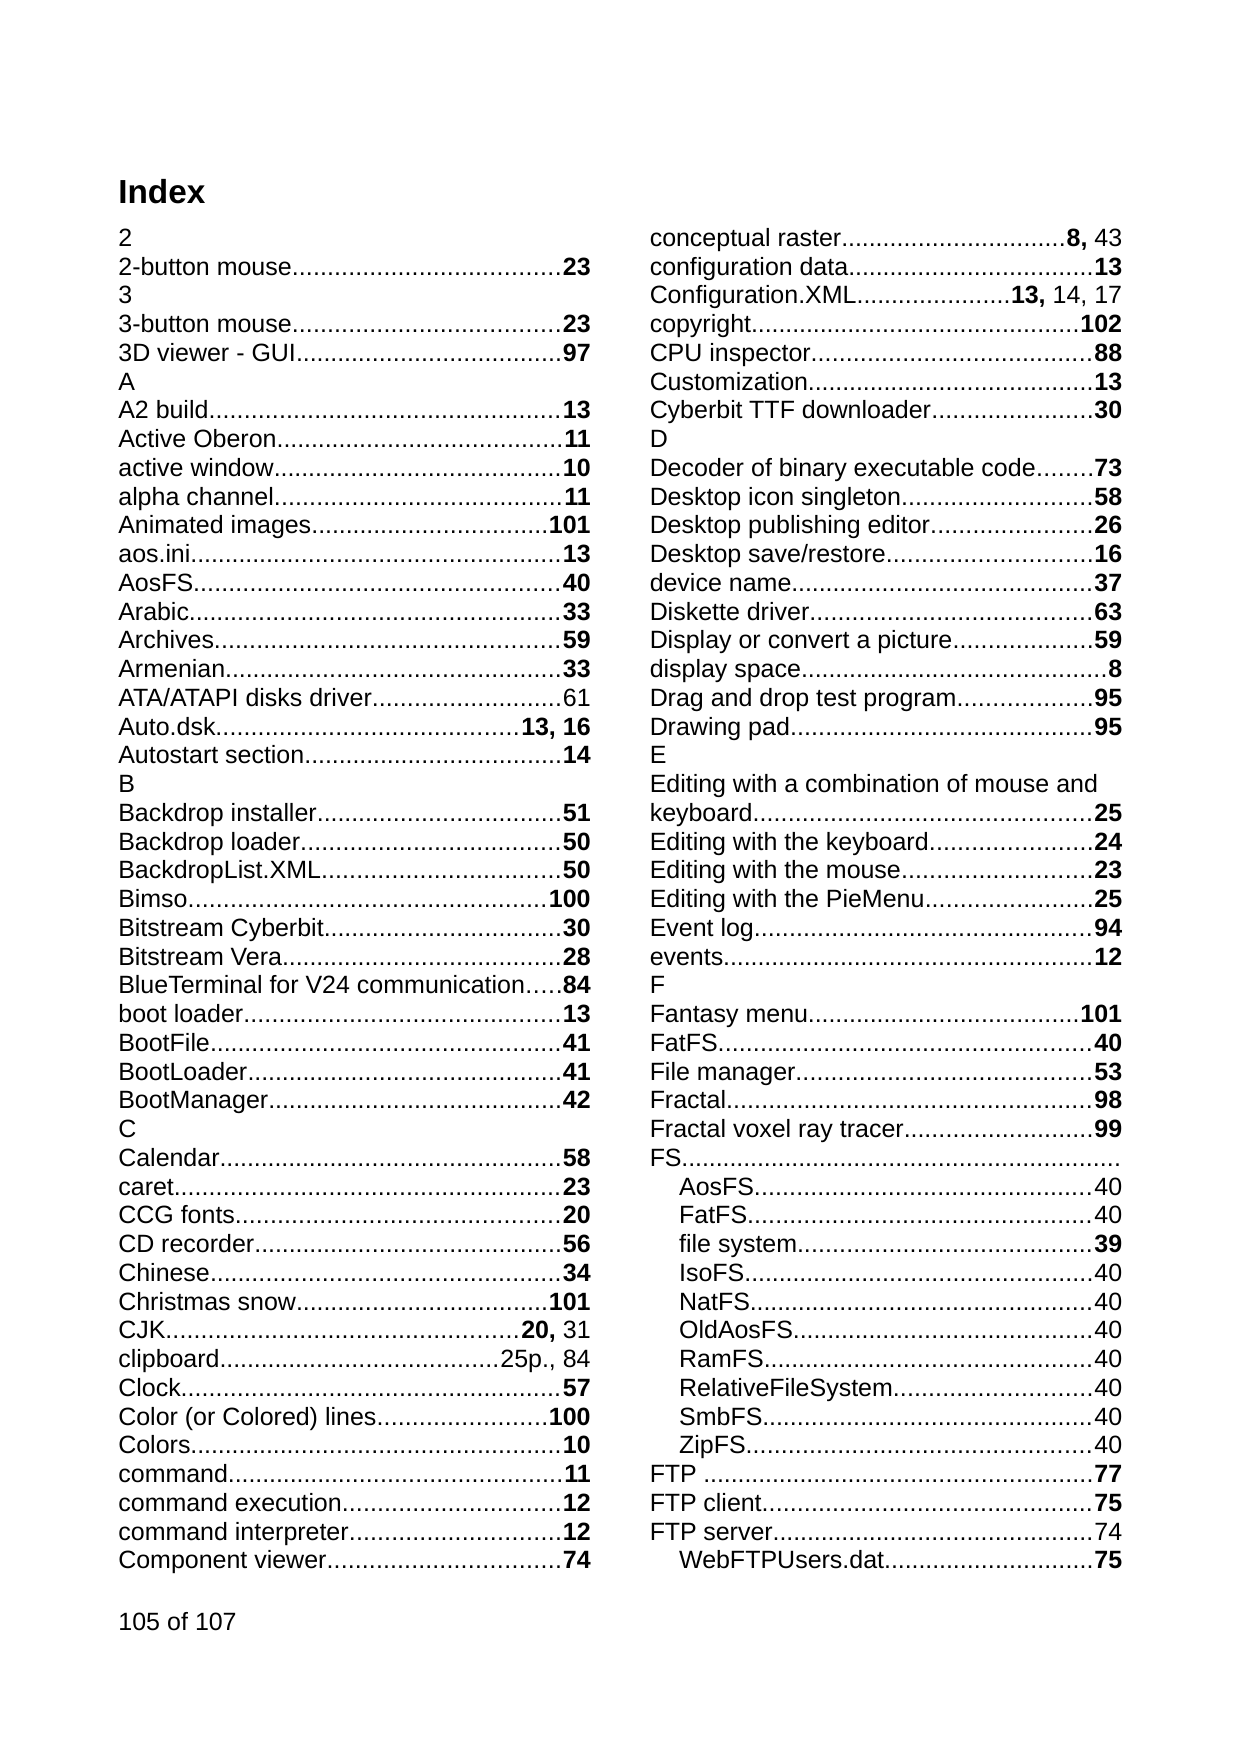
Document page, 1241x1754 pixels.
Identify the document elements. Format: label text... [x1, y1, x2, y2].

text RamFS 40 [679, 1344, 1122, 1373]
text clipboard 25p., 84 [118, 1344, 591, 1373]
text CPU inspector 88 [649, 338, 1122, 367]
text Color (or Colored) lines 100 [118, 1402, 591, 1430]
text BackdropList.XML 50 [118, 855, 591, 884]
text Configuration.XML 13, 14, 17 [649, 280, 1122, 309]
text C [118, 1114, 591, 1143]
text Auto.dsk 13, 16 [118, 712, 591, 740]
text command interpreter 12 [118, 1517, 591, 1545]
text File manager 53 [649, 1057, 1122, 1085]
text boot loader 13 [118, 999, 591, 1028]
text Diskette driver 63 [649, 597, 1122, 625]
text command execution 12 [118, 1488, 591, 1517]
text Fractal 98 [649, 1085, 1122, 1114]
text Calendar 58 [118, 1143, 591, 1172]
text device name 37 [649, 568, 1122, 597]
text BootLoader 41 [118, 1057, 591, 1085]
text file system 39 [679, 1229, 1122, 1258]
text ZipFS 40 [679, 1430, 1122, 1459]
text BlueTerminal for V24 communication 84 [118, 970, 591, 999]
text Animated images 101 [118, 510, 591, 539]
text CCG fonts 20 [118, 1200, 591, 1229]
text AosFS 40 [118, 568, 591, 597]
text Component viewer 74 [118, 1545, 591, 1574]
text Drag and drop test program 95 [649, 683, 1122, 712]
text CD recorder 56 [118, 1229, 591, 1258]
text Editing with a combination of mouse and keyboard 25 [649, 769, 1122, 827]
text F [649, 970, 1122, 999]
text Archives 59 [118, 625, 591, 654]
text D [649, 424, 1122, 453]
text FTP 77 [649, 1459, 1122, 1488]
text A [118, 367, 591, 395]
text aos.ini 13 [118, 539, 591, 568]
text Backdrop installer 51 [118, 798, 591, 827]
text RelativeFileSystem 40 [679, 1373, 1122, 1402]
text FatFS 40 [679, 1200, 1122, 1229]
text copyright 102 [649, 309, 1122, 338]
text BootFile 41 [118, 1028, 591, 1057]
text Event log 94 [649, 913, 1122, 942]
text FTP server 74 [649, 1517, 1122, 1545]
text SmbFS 40 [679, 1402, 1122, 1430]
text NatFS 40 [679, 1287, 1122, 1315]
text 3-button mouse 23 [118, 309, 591, 338]
text events 12 [649, 942, 1122, 970]
text Autostart section 14 [118, 740, 591, 769]
text Customization 13 [649, 367, 1122, 395]
text Fantasy menu 101 [649, 999, 1122, 1028]
text CJK 20, 31 [118, 1315, 591, 1344]
text 2 [118, 223, 591, 252]
text Drawing pad 95 [649, 712, 1122, 740]
text active window 10 [118, 453, 591, 482]
text OldAosFS 40 [679, 1315, 1122, 1344]
text Bitstream Vera 28 [118, 942, 591, 970]
text caret 23 [118, 1172, 591, 1200]
text A2 build 13 [118, 395, 591, 424]
text Decoder of binary executable code 73 [649, 453, 1122, 482]
text Colors 10 [118, 1430, 591, 1459]
text AosFS 40 [679, 1172, 1122, 1200]
text Editing with the mouse 23 [649, 855, 1122, 884]
text Desktop save/restore 16 [649, 539, 1122, 568]
text conceptual raster 8, 43 [649, 223, 1122, 252]
text Chinese 34 [118, 1258, 591, 1287]
text 2-button mouse 23 [118, 252, 591, 280]
subtitle Index [118, 172, 1122, 210]
text Editing with the keyboard 24 [649, 827, 1122, 855]
text Fractal voxel ray tracer 99 [649, 1114, 1122, 1143]
text Armenian 33 [118, 654, 591, 683]
text FTP client 75 [649, 1488, 1122, 1517]
text Editing with the PieMenu 25 [649, 884, 1122, 913]
text FS [649, 1143, 1122, 1172]
text WebFTPUsers.dat 75 [679, 1545, 1122, 1574]
text Backdrop loader 50 [118, 827, 591, 855]
text configuration data 13 [649, 252, 1122, 280]
text ATA/ATAPI disks driver 61 [118, 683, 591, 712]
text Bitstream Cyberbit 30 [118, 913, 591, 942]
text Desktop icon singleton 58 [649, 482, 1122, 510]
text E [649, 740, 1122, 769]
text B [118, 769, 591, 798]
text Cyberbit TTF downloader 30 [649, 395, 1122, 424]
text Clock 57 [118, 1373, 591, 1402]
text Bimso 100 [118, 884, 591, 913]
text IsoFS 40 [679, 1258, 1122, 1287]
text Christmas snow 101 [118, 1287, 591, 1315]
text 3 [118, 280, 591, 309]
text Arabic 33 [118, 597, 591, 625]
text alpha channel 11 [118, 482, 591, 510]
text Display or convert a picture 59 [649, 625, 1122, 654]
text command 11 [118, 1459, 591, 1488]
text Desktop publishing editor 26 [649, 510, 1122, 539]
text FatFS 40 [649, 1028, 1122, 1057]
text 3D viewer - GUI 97 [118, 338, 591, 367]
text display space 8 [649, 654, 1122, 683]
text BootManager 42 [118, 1085, 591, 1114]
text Active Oberon 11 [118, 424, 591, 453]
